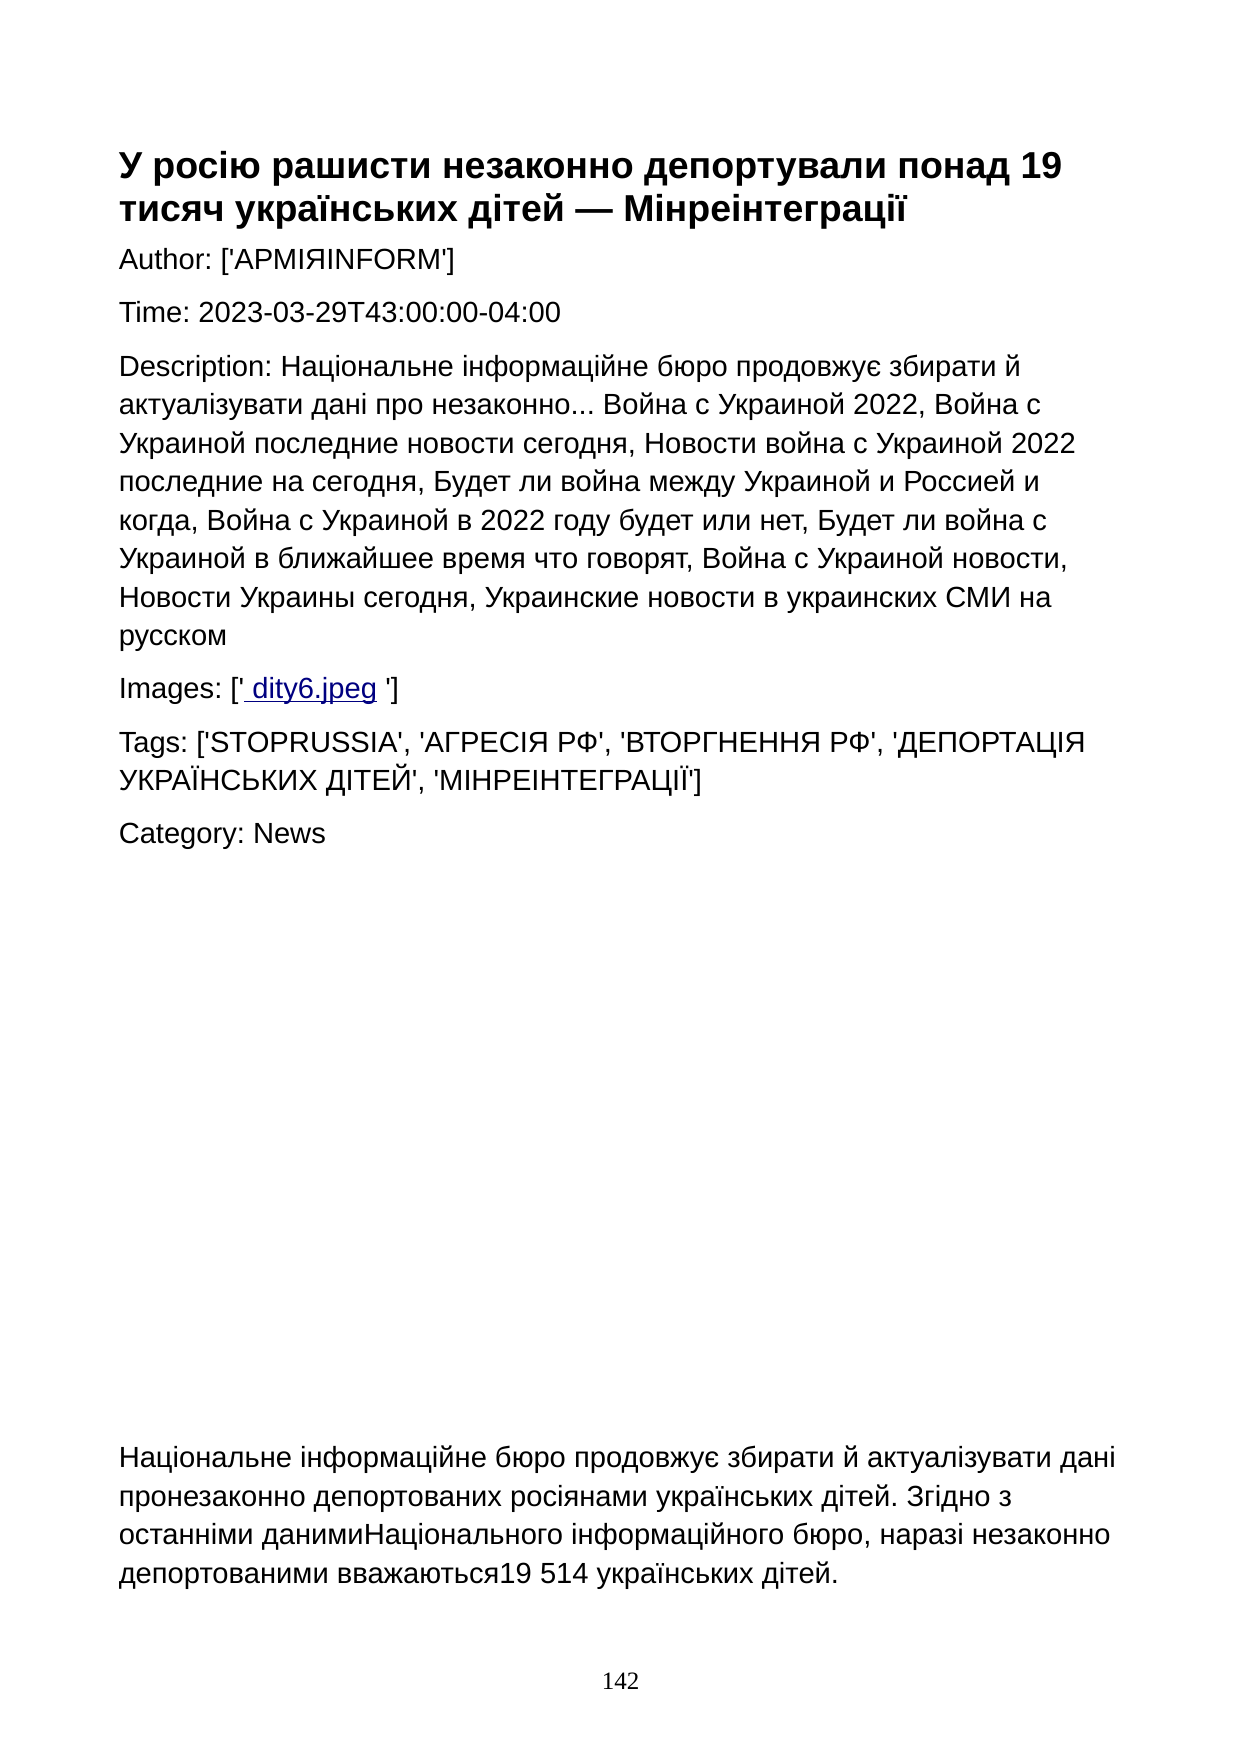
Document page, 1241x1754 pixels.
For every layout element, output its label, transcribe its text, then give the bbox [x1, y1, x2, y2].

text Description: Національне інформаційне бюро продовжує збирати й актуалізувати дані про незаконно... Война с Украиной 2022, Война с Украиной последние новости сегодня, Новости война с Украиной 2022 последние на сегодня, Будет ли война между Украиной и Россией и когда, Война с Украиной в 2022 году будет или нет, Будет ли война с Украиной в ближайшее время что говорят, Война с Украиной новости, Новости Украины сегодня, Украинские новости в украинских СМИ на русском [118, 348, 1122, 652]
text Національне інформаційне бюро продовжує збирати й актуалізувати дані пронезаконно депортованих росіянами українських дітей. Згідно з останніми данимиНаціонального інформаційного бюро, наразі незаконно депортованими вважаються19 514 українських дітей. [118, 1440, 1122, 1589]
text Tags: ['STOPRUSSIA', 'АГРЕСІЯ РФ', 'ВТОРГНЕННЯ РФ', 'ДЕПОРТАЦІЯ УКРАЇНСЬКИХ ДІТЕЙ', 'МІНРЕІНТЕГРАЦІЇ'] [118, 724, 1122, 797]
text Author: ['АРМІЯINFORM'] [118, 242, 1122, 276]
subtitle У росію рашисти незаконно депортували понад 19 тисяч українських дітей — Мінреінтеграції [118, 143, 1122, 230]
text Time: 2023-03-29T43:00:00-04:00 [118, 295, 1122, 329]
text Images: [' dity6.jpeg '] [118, 671, 1122, 705]
text Category: News [118, 816, 1122, 850]
